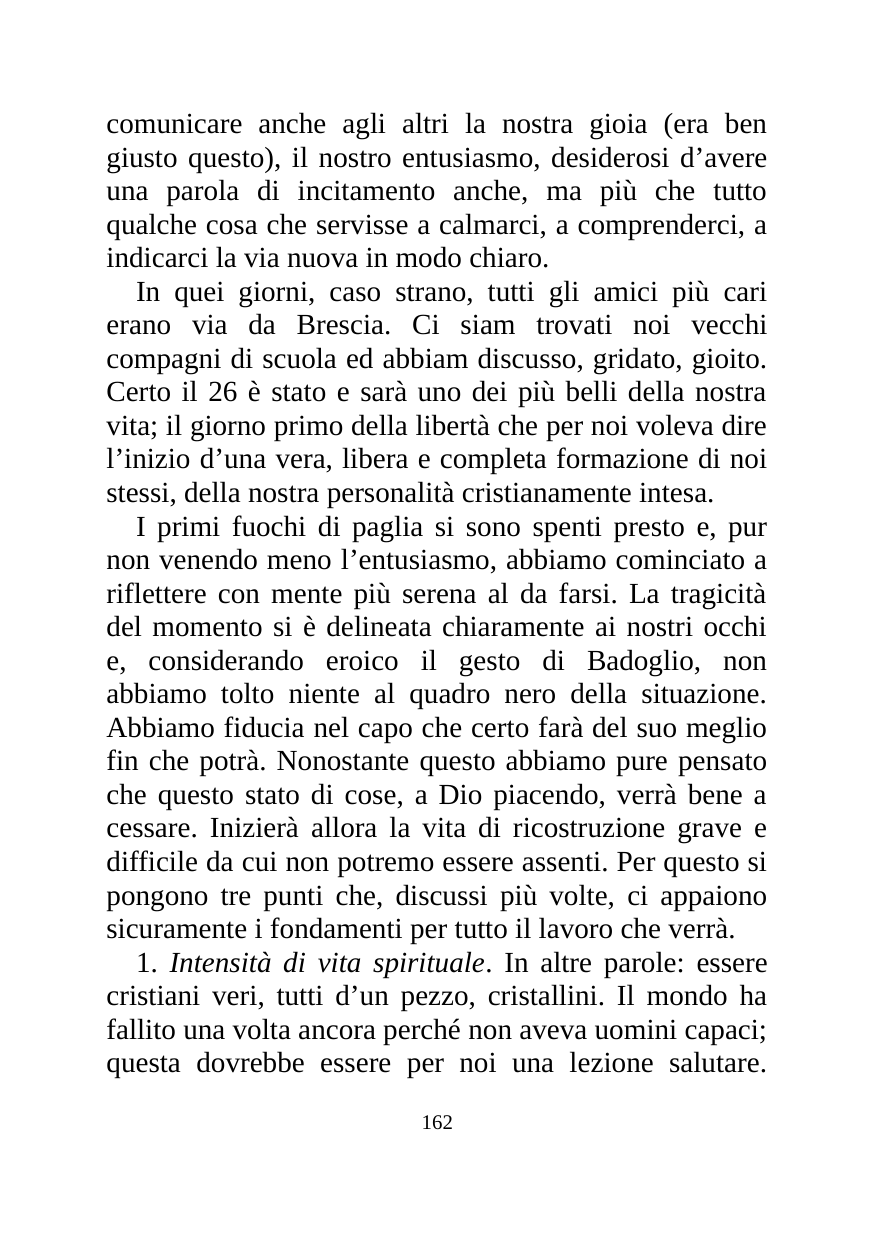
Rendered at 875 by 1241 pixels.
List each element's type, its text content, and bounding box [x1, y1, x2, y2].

text I primi fuochi di paglia si sono spenti presto e, pur non venendo meno l’entusiasmo, abbiamo cominciato a riflettere con mente più serena al da farsi. La tragicità del momento si è delineata chiaramente ai nostri occhi e, considerando eroico il gesto di Badoglio, non abbiamo tolto niente al quadro nero della situazione. Abbiamo fiducia nel capo che certo farà del suo meglio fin che potrà. Nonostante questo abbiamo pure pensato che questo stato di cose, a Dio piacendo, verrà bene a cessare. Inizierà allora la vita di ricostruzione grave e difficile da cui non potremo essere assenti. Per questo si pongono tre punti che, discussi più volte, ci appaiono sicuramente i fondamenti per tutto il lavoro che verrà. [106, 509, 768, 945]
text In quei giorni, caso strano, tutti gli amici più cari erano via da Brescia. Ci siam trovati noi vecchi compagni di scuola ed abbiam discusso, gridato, gioito. Certo il 26 è stato e sarà uno dei più belli della nostra vita; il giorno primo della libertà che per noi voleva dire l’inizio d’una vera, libera e completa formazione di noi stessi, della nostra personalità cristianamente intesa. [106, 274, 768, 509]
text 1. Intensità di vita spirituale. In altre parole: essere cristiani veri, tutti d’un pezzo, cristallini. Il mondo ha fallito una volta ancora perché non aveva uomini capaci; questa dovrebbe essere per noi una lezione salutare. [106, 945, 768, 1079]
text comunicare anche agli altri la nostra gioia (era ben giusto questo), il nostro entusiasmo, desiderosi d’avere una parola di incitamento anche, ma più che tutto qualche cosa che servisse a calmarci, a comprenderci, a indicarci la via nuova in modo chiaro. [106, 106, 768, 274]
